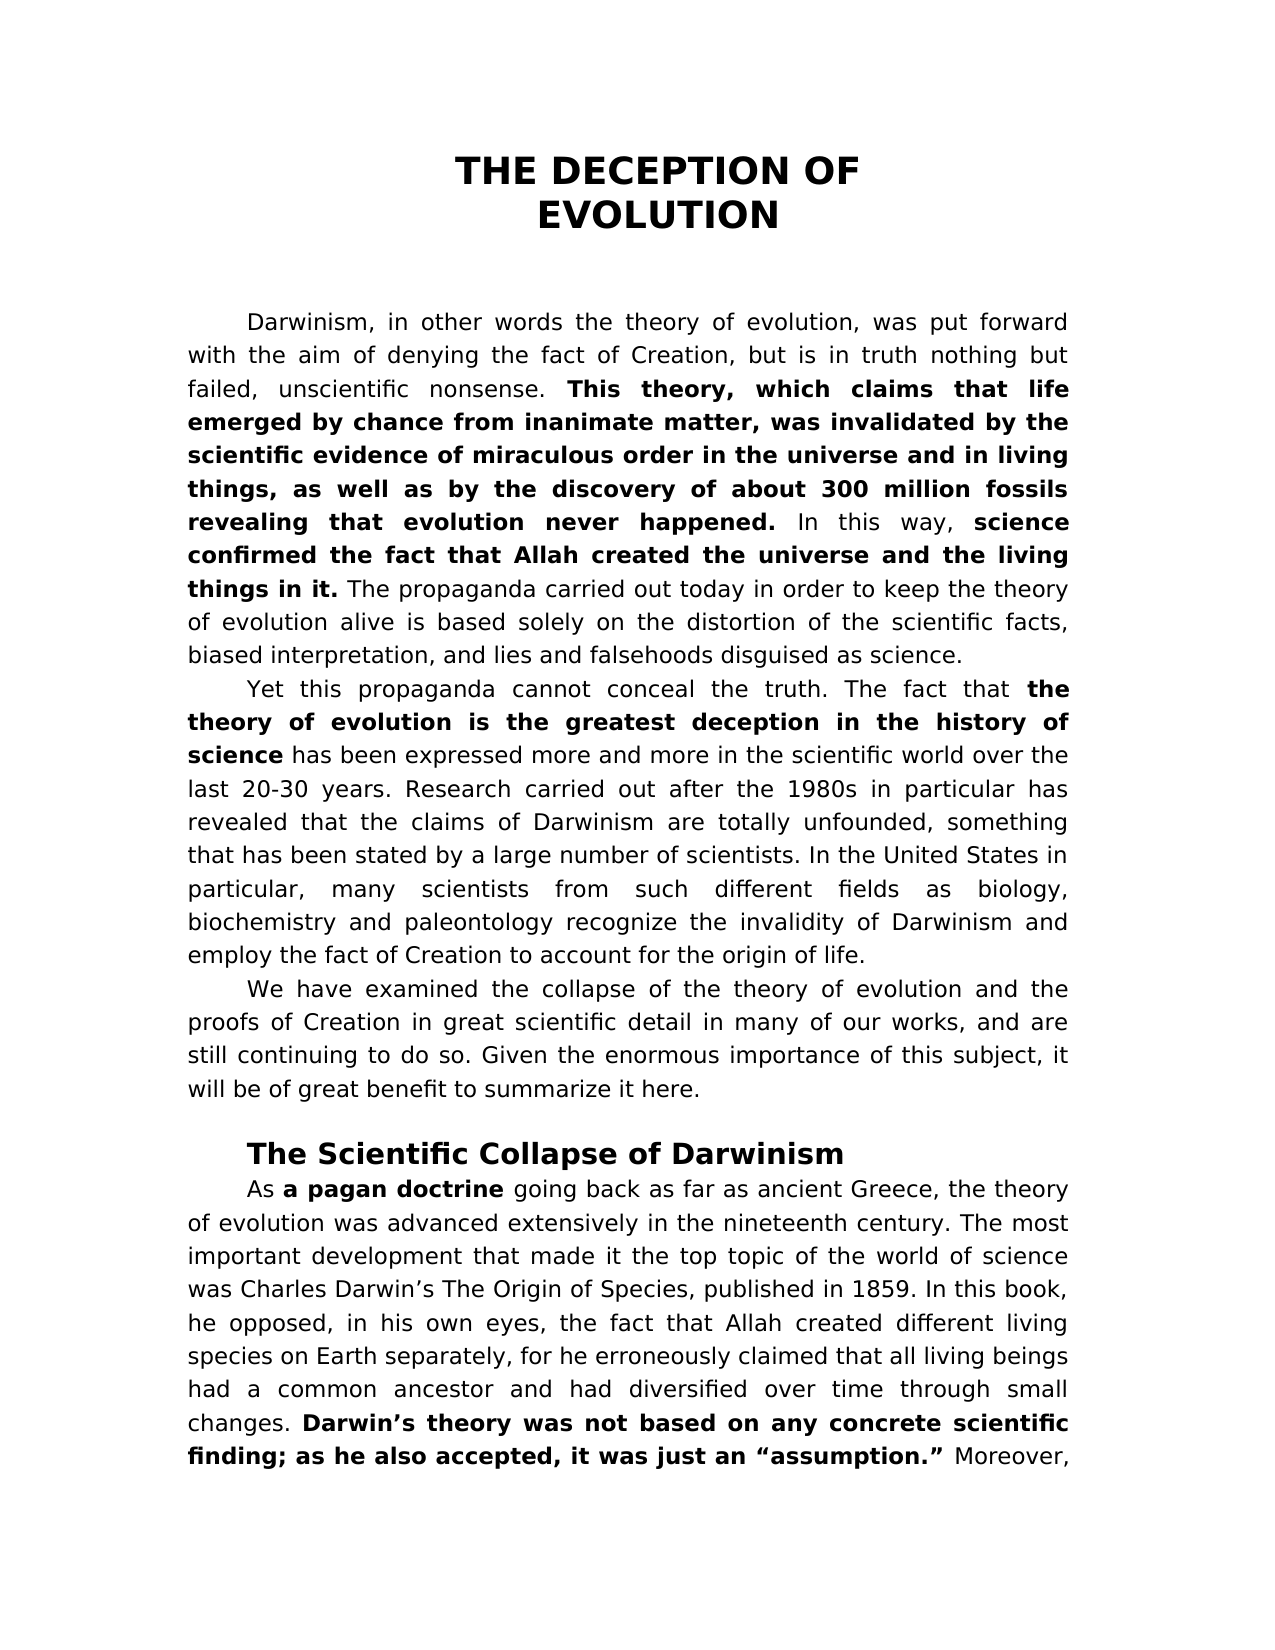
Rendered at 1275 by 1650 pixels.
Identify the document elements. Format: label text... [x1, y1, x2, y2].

text We have examined the collapse of the theory of evolution and the proofs of Creation in great scientific detail in many of our works, and are still continuing to do so. Given the enormous importance of this subject, it will be of great benefit to summarize it here. [187, 971, 1070, 1104]
text Yet this propaganda cannot conceal the truth. The fact that the theory of evolution is the greatest deception in the history of science has been expressed more and more in the scientific world over the last 20-30 years. Research carried out after the 1980s in particular has revealed that the claims of Darwinism are totally unfounded, something that has been stated by a large number of scientists. In the United States in particular, many scientists from such different fields as biology, biochemistry and paleontology recognize the invalidity of Darwinism and employ the fact of Creation to account for the origin of life. [187, 671, 1070, 971]
text As a pagan doctrine going back as far as ancient Greece, the theory of evolution was advanced extensively in the nineteenth century. The most important development that made it the top topic of the world of science was Charles Darwin’s The Origin of Species, published in 1859. In this book, he opposed, in his own eyes, the fact that Allah created different living species on Earth separately, for he erroneously claimed that all living beings had a common ancestor and had diversified over time through small changes. Darwin’s theory was not based on any concrete scientific finding; as he also accepted, it was just an “assumption.” Moreover, [187, 1171, 1070, 1471]
text THE DECEPTION OF [187, 150, 1070, 194]
text The Scientific Collapse of Darwinism [187, 1137, 1070, 1171]
text EVOLUTION [187, 194, 1070, 237]
text Darwinism, in other words the theory of evolution, was put forward with the aim of denying the fact of Creation, but is in truth nothing but failed, unscientific nonsense. This theory, which claims that life emerged by chance from inanimate matter, was invalidated by the scientific evidence of miraculous order in the universe and in living things, as well as by the discovery of about 300 million fossils revealing that evolution never happened. In this way, science confirmed the fact that Allah created the universe and the living things in it. The propaganda carried out today in order to keep the theory of evolution alive is based solely on the distortion of the scientific facts, biased interpretation, and lies and falsehoods disguised as science. [187, 304, 1070, 671]
